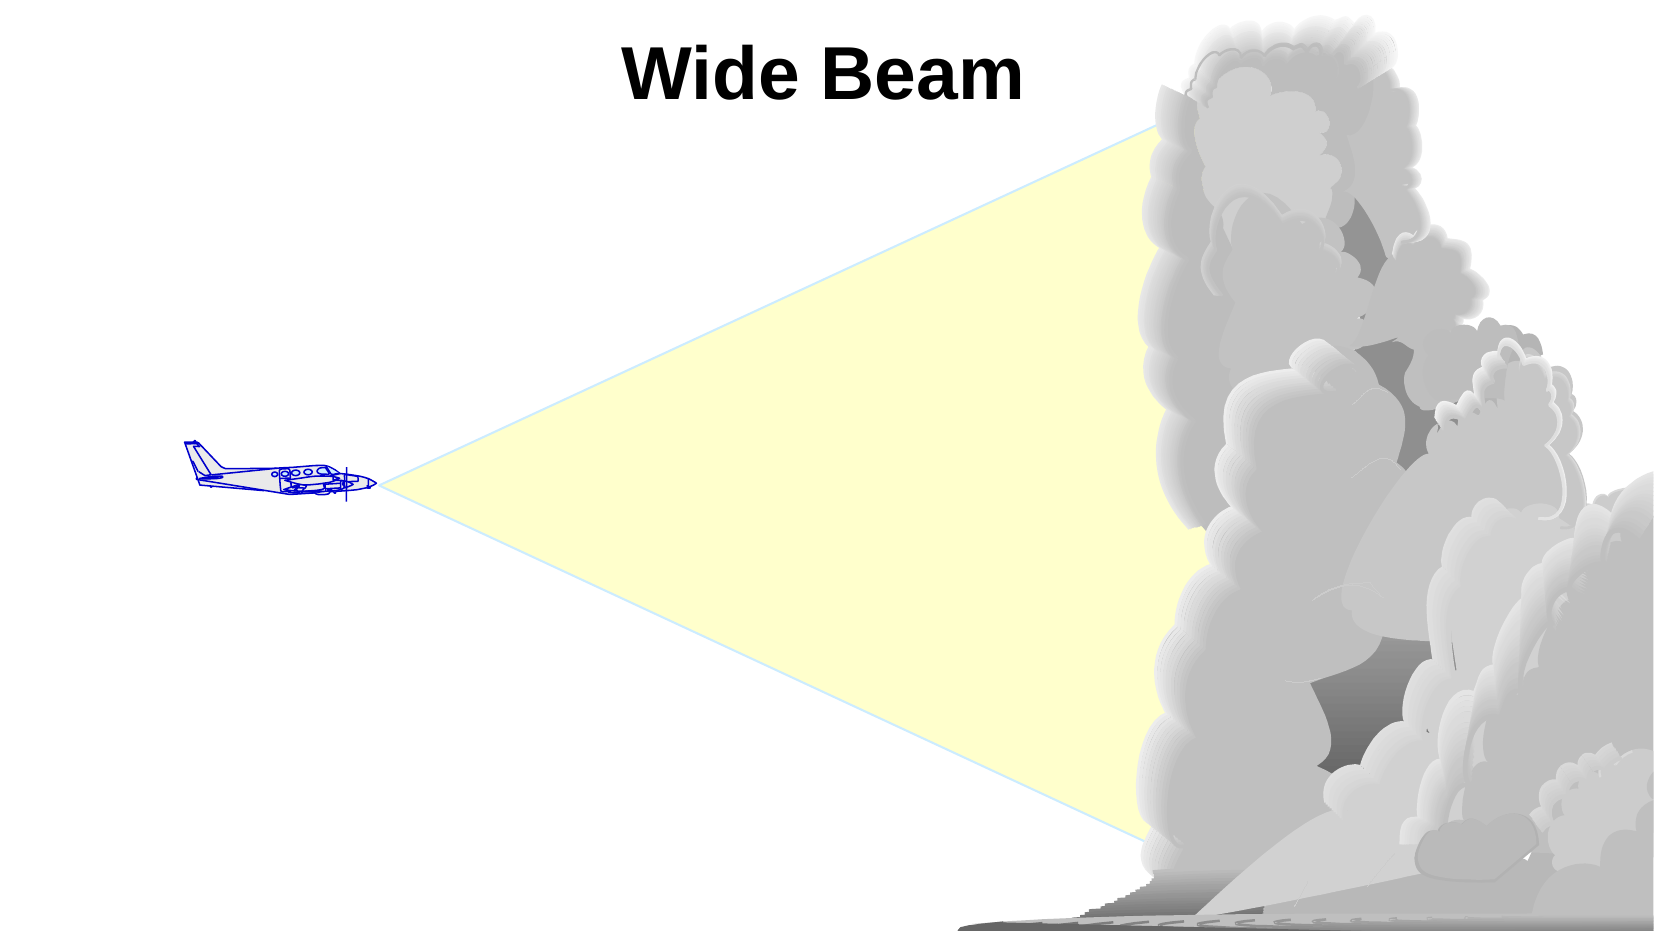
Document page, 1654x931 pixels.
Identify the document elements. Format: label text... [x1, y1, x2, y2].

text_box [281, 470, 289, 477]
text_box [289, 465, 340, 478]
title Wide Beam [0, 5, 1651, 133]
text_box [197, 444, 298, 495]
text_box [370, 479, 377, 487]
text_box [379, 14, 1654, 931]
text_box [348, 475, 367, 491]
text_box [192, 464, 203, 478]
text_box [185, 445, 209, 474]
text_box [293, 477, 332, 484]
text_box [281, 480, 290, 489]
text_box [305, 485, 323, 490]
